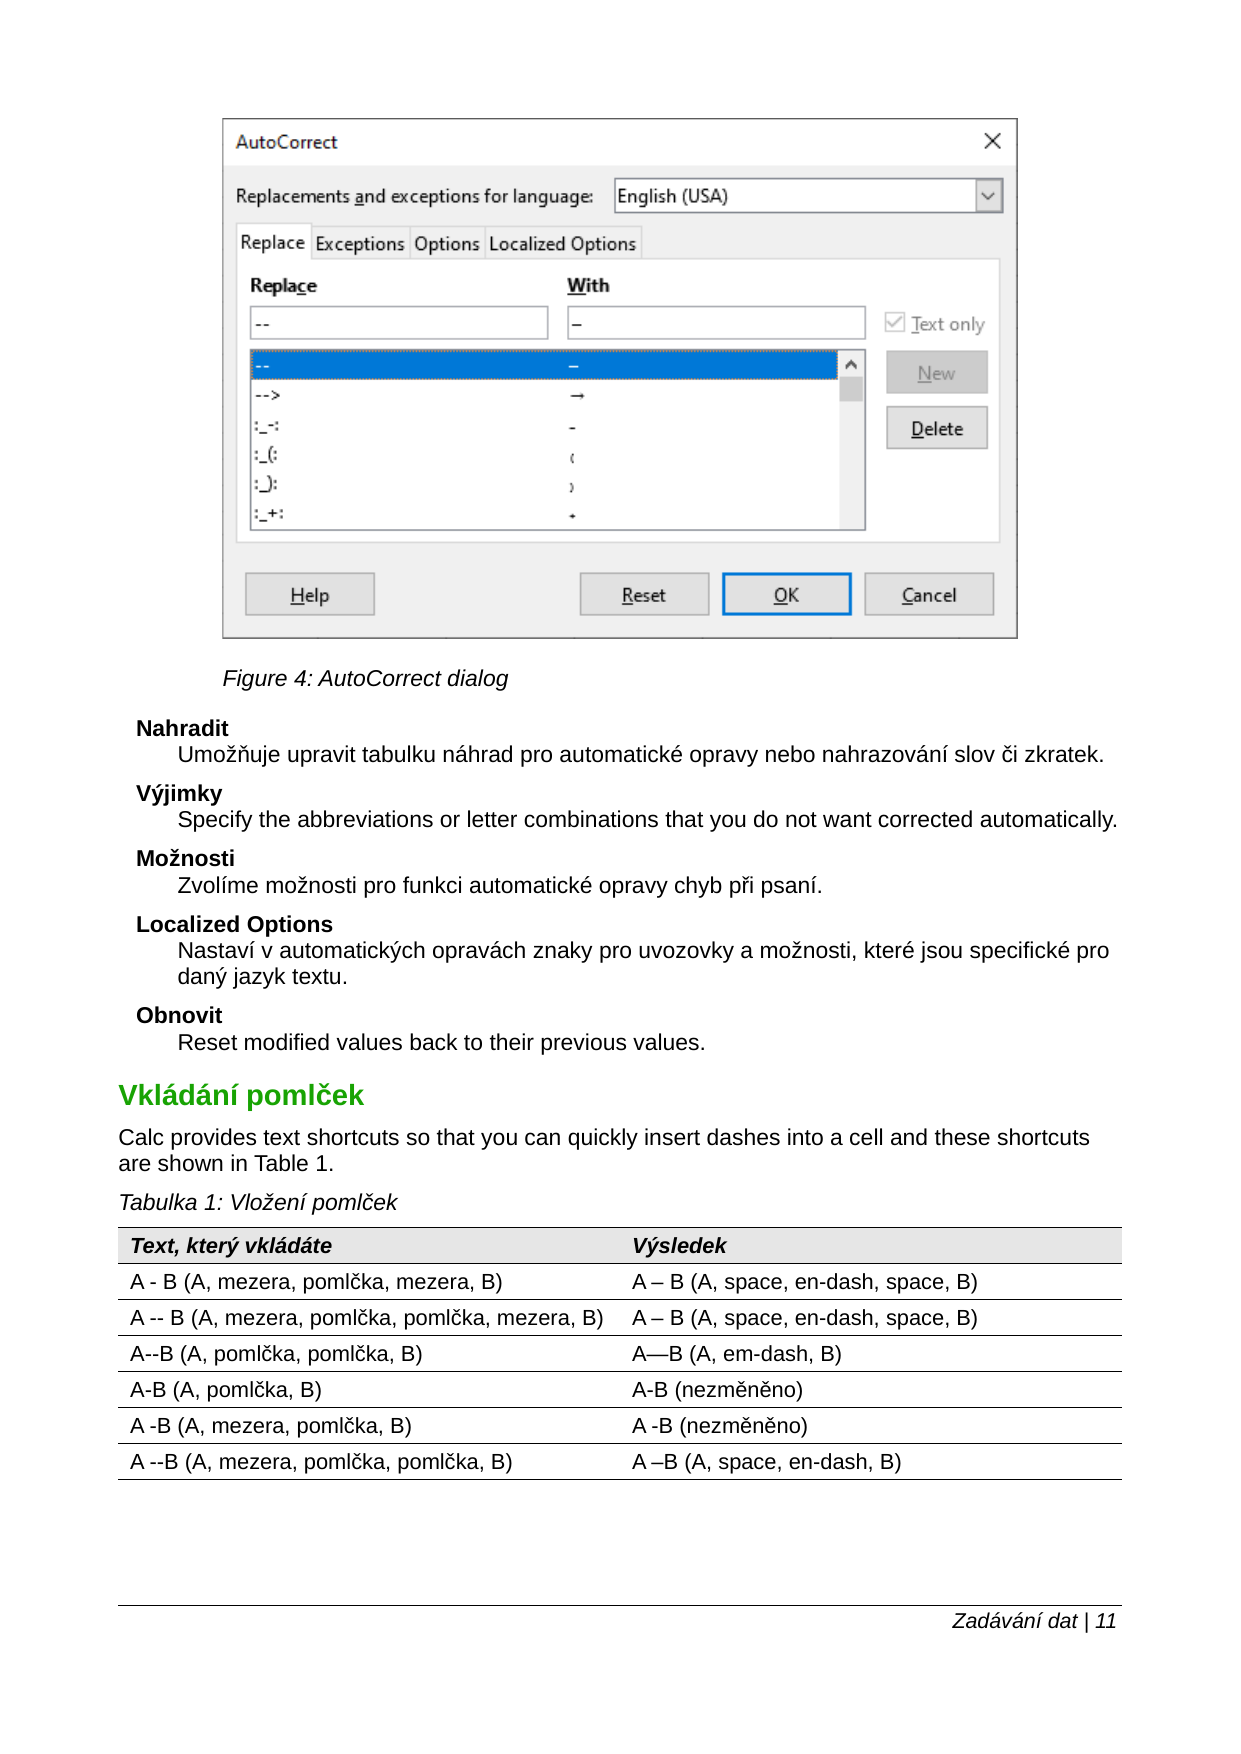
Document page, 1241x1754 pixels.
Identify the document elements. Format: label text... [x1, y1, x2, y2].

text Nahradit [136, 715, 1122, 741]
subtitle Vkládání pomlček [118, 1078, 1122, 1112]
table_header Výsledek [620, 1228, 1122, 1263]
picture [222, 118, 1018, 639]
text Obnovit [136, 1002, 1122, 1028]
table_header Text, který vkládáte [118, 1228, 620, 1263]
table_cell A -B (A, mezera, pomlčka, B) [118, 1408, 620, 1443]
text Figure 4: AutoCorrect dialog [222, 639, 1018, 691]
text Zvolíme možnosti pro funkci automatické opravy chyb při psaní. [177, 872, 1122, 898]
table_cell A-B (nezměněno) [620, 1372, 1122, 1407]
text Calc provides text shortcuts so that you can quickly insert dashes into a cell and these shortcuts are shown in Table 1. [118, 1124, 1122, 1176]
table_cell A -- B (A, mezera, pomlčka, pomlčka, mezera, B) [118, 1300, 620, 1335]
text Výjimky [136, 780, 1122, 806]
table_cell A - B (A, mezera, pomlčka, mezera, B) [118, 1264, 620, 1299]
text Tabulka 1: Vložení pomlček [118, 1189, 1122, 1215]
table_cell A --B (A, mezera, pomlčka, pomlčka, B) [118, 1444, 620, 1479]
text Možnosti [136, 845, 1122, 872]
text Specify the abbreviations or letter combinations that you do not want corrected automatically. [177, 806, 1122, 833]
text Localized Options [136, 911, 1122, 937]
text Umožňuje upravit tabulku náhrad pro automatické opravy nebo nahrazování slov či zkratek. [177, 741, 1122, 768]
table_cell A – B (A, space, en-dash, space, B) [620, 1264, 1122, 1299]
table_cell A-B (A, pomlčka, B) [118, 1372, 620, 1407]
text Nastaví v automatických opravách znaky pro uvozovky a možnosti, které jsou specifické pro daný jazyk textu. [177, 937, 1122, 989]
table_cell A -B (nezměněno) [620, 1408, 1122, 1443]
text Reset modified values back to their previous values. [177, 1028, 1122, 1055]
table_cell A—B (A, em-dash, B) [620, 1336, 1122, 1371]
table_cell A--B (A, pomlčka, pomlčka, B) [118, 1336, 620, 1371]
table_cell A –B (A, space, en-dash, B) [620, 1444, 1122, 1479]
table_cell A – B (A, space, en-dash, space, B) [620, 1300, 1122, 1335]
